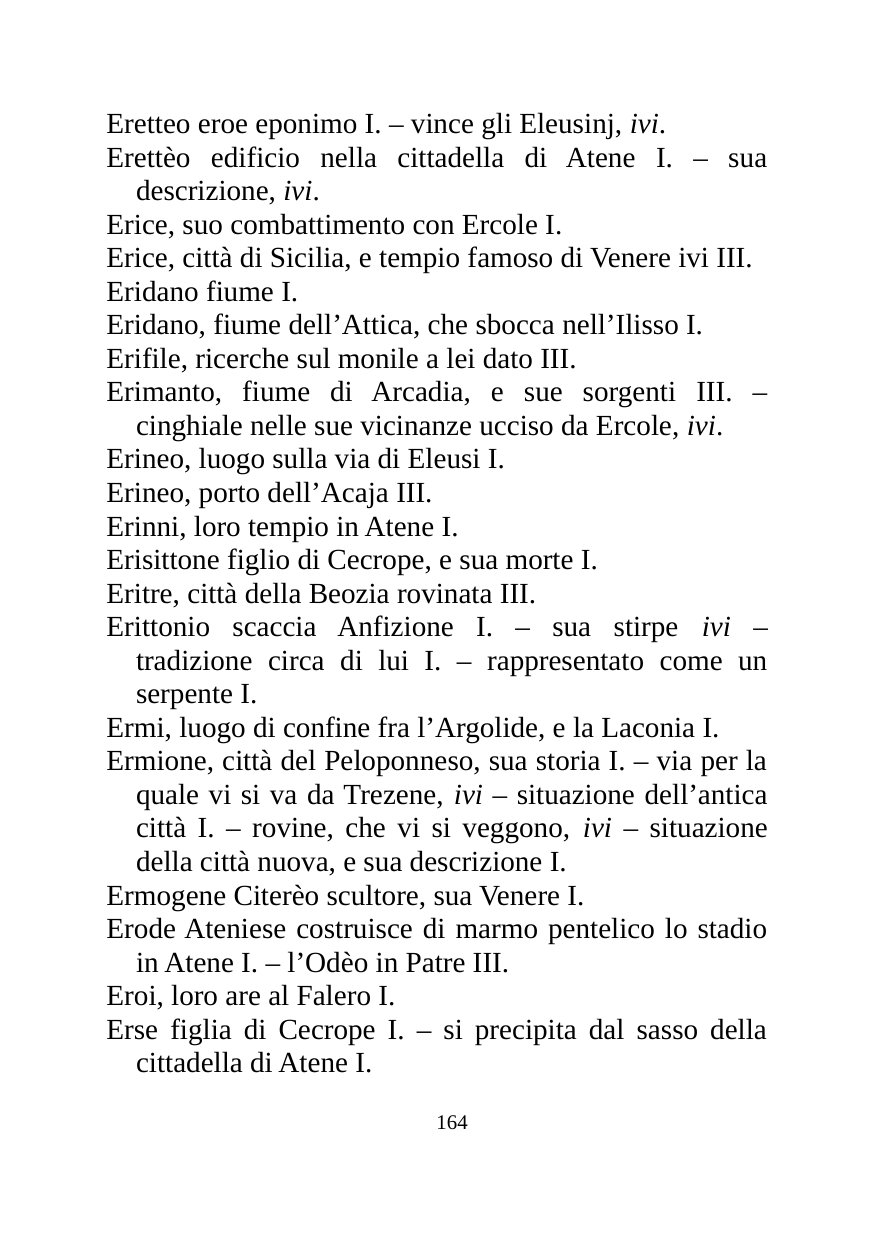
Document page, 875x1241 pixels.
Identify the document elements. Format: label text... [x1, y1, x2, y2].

text Erettèo edificio nella cittadella di Atene I. – sua descrizione, ivi. [106, 140, 768, 207]
text Erse figlia di Cecrope I. – si precipita dal sasso della cittadella di Atene I. [106, 1012, 768, 1079]
text Ermione, città del Peloponneso, sua storia I. – via per la quale vi si va da Trezene, ivi – situazione dell’antica città I. – rovine, che vi si veggono, ivi – situazione della città nuova, e sua descrizione I. [106, 743, 768, 878]
text Ermi, luogo di confine fra l’Argolide, e la Laconia I. [106, 710, 768, 743]
text Erimanto, fiume di Arcadia, e sue sorgenti III. – cinghiale nelle sue vicinanze ucciso da Ercole, ivi. [106, 374, 768, 442]
text Ermogene Citerèo scultore, sua Venere I. [106, 878, 768, 911]
text Eritre, città della Beozia rovinata III. [106, 576, 768, 609]
text Erice, città di Sicilia, e tempio famoso di Venere ivi III. [106, 240, 768, 274]
text Eridano, fiume dell’Attica, che sbocca nell’Ilisso I. [106, 307, 768, 341]
text Eroi, loro are al Falero I. [106, 978, 768, 1012]
text Erinni, loro tempio in Atene I. [106, 509, 768, 542]
text Eridano fiume I. [106, 274, 768, 307]
text Erisittone figlio di Cecrope, e sua morte I. [106, 542, 768, 576]
text Erittonio scaccia Anfizione I. – sua stirpe ivi – tradizione circa di lui I. – rappresentato come un serpente I. [106, 609, 768, 710]
text Erice, suo combattimento con Ercole I. [106, 207, 768, 240]
text Eretteo eroe eponimo I. – vince gli Eleusinj, ivi. [106, 106, 768, 140]
text Erifile, ricerche sul monile a lei dato III. [106, 341, 768, 374]
text Erode Ateniese costruisce di marmo pentelico lo stadio in Atene I. – l’Odèo in Patre III. [106, 911, 768, 978]
text Erineo, porto dell’Acaja III. [106, 475, 768, 509]
text Erineo, luogo sulla via di Eleusi I. [106, 442, 768, 475]
